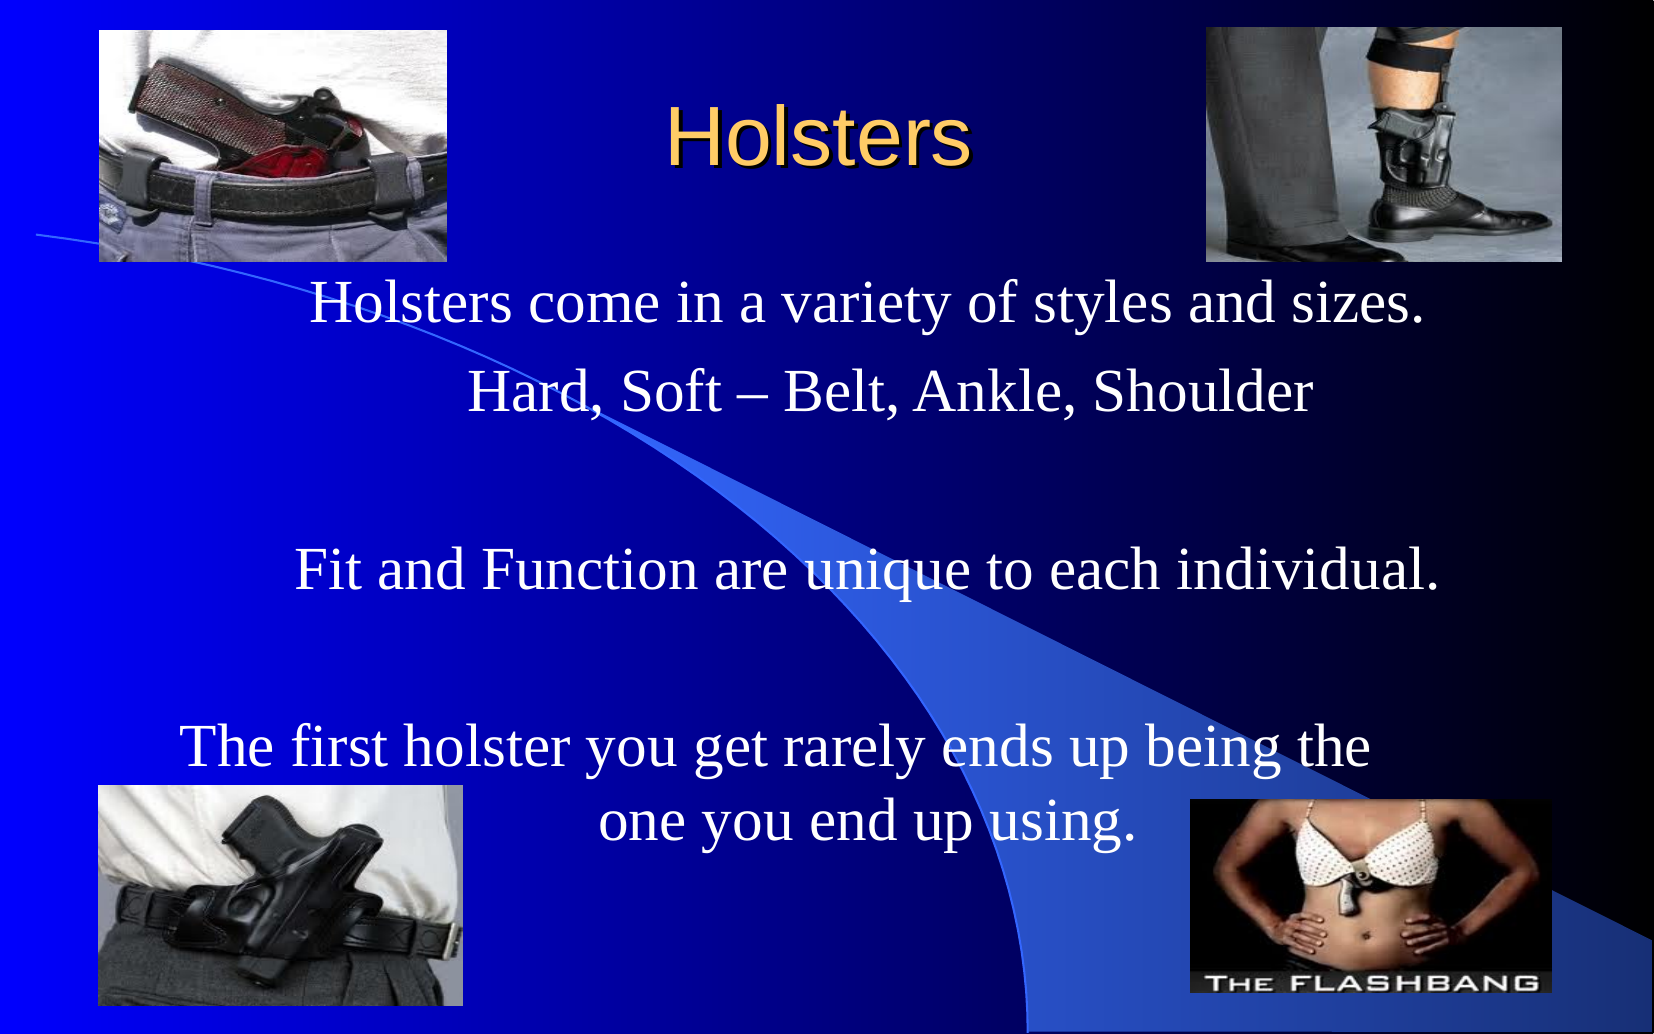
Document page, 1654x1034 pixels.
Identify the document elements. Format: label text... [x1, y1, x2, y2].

picture [98, 785, 463, 1006]
picture [1206, 27, 1562, 262]
picture [1190, 799, 1552, 993]
list Holsters come in a variety of styles and sizes. Hard, Soft – Belt, Ankle, Shoulder Fit and Function are unique to each individual. The first holster you get rarely ends up being the one you end up using. [115, 261, 1570, 862]
title Holsters [447, 68, 1206, 190]
picture [99, 30, 447, 262]
